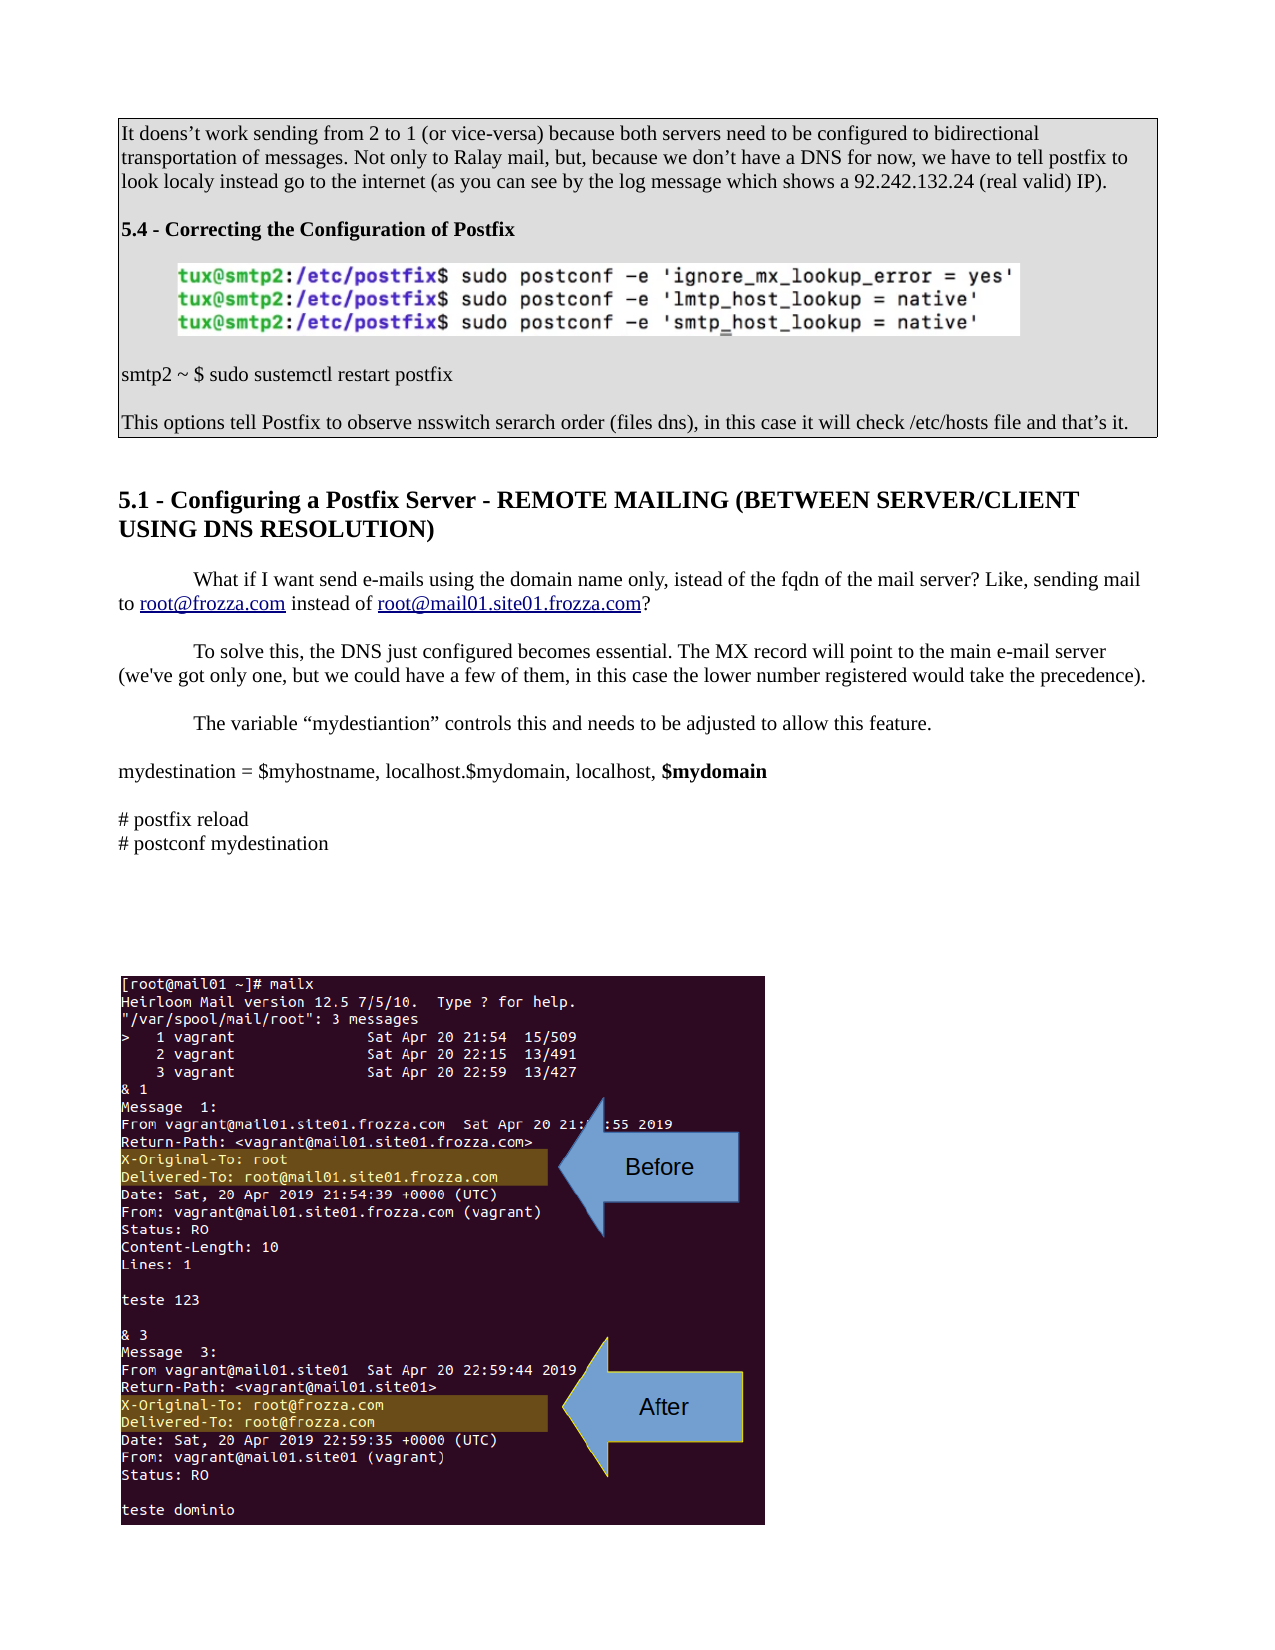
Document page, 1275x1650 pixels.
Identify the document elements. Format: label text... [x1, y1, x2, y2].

text mydestination = $myhostname, localhost.$mydomain, localhost, $mydomain [118, 759, 1157, 783]
text What if I want send e-mails using the domain name only, istead of the fqdn of the mail server? Like, sending mail to root@frozza.com instead of root@mail01.site01.frozza.com? [118, 567, 1157, 615]
text smtp2 ~ $ sudo sustemctl restart postfix [119, 359, 1157, 383]
picture [120, 975, 766, 1526]
text # postfix reload [118, 807, 1157, 831]
text It doens’t work sending from 2 to 1 (or vice-versa) because both servers need to be configured to bidirectional transportation of messages. Not only to Ralay mail, but, because we don’t have a DNS for now, we have to tell postfix to look localy instead go to the internet (as you can see by the log message which shows a 92.242.132.24 (real valid) IP). [119, 119, 1157, 190]
text To solve this, the DNS just configured becomes essential. The MX record will point to the main e-mail server (we've got only one, but we could have a few of them, in this case the lower number registered would take the precedence). [118, 639, 1157, 687]
text The variable “mydestiantion” controls this and needs to be adjusted to allow this feature. [118, 711, 1157, 735]
text # postconf mydestination [118, 831, 1157, 855]
picture [177, 263, 1021, 336]
text 5.1 - Configuring a Postfix Server - REMOTE MAILING (BETWEEN SERVER/CLIENT USING DNS RESOLUTION) [118, 485, 1157, 543]
text 5.4 - Correcting the Configuration of Postfix [119, 214, 1157, 238]
text This options tell Postfix to observe nsswitch serarch order (files dns), in this case it will check /etc/hosts file and that’s it. [119, 407, 1157, 437]
